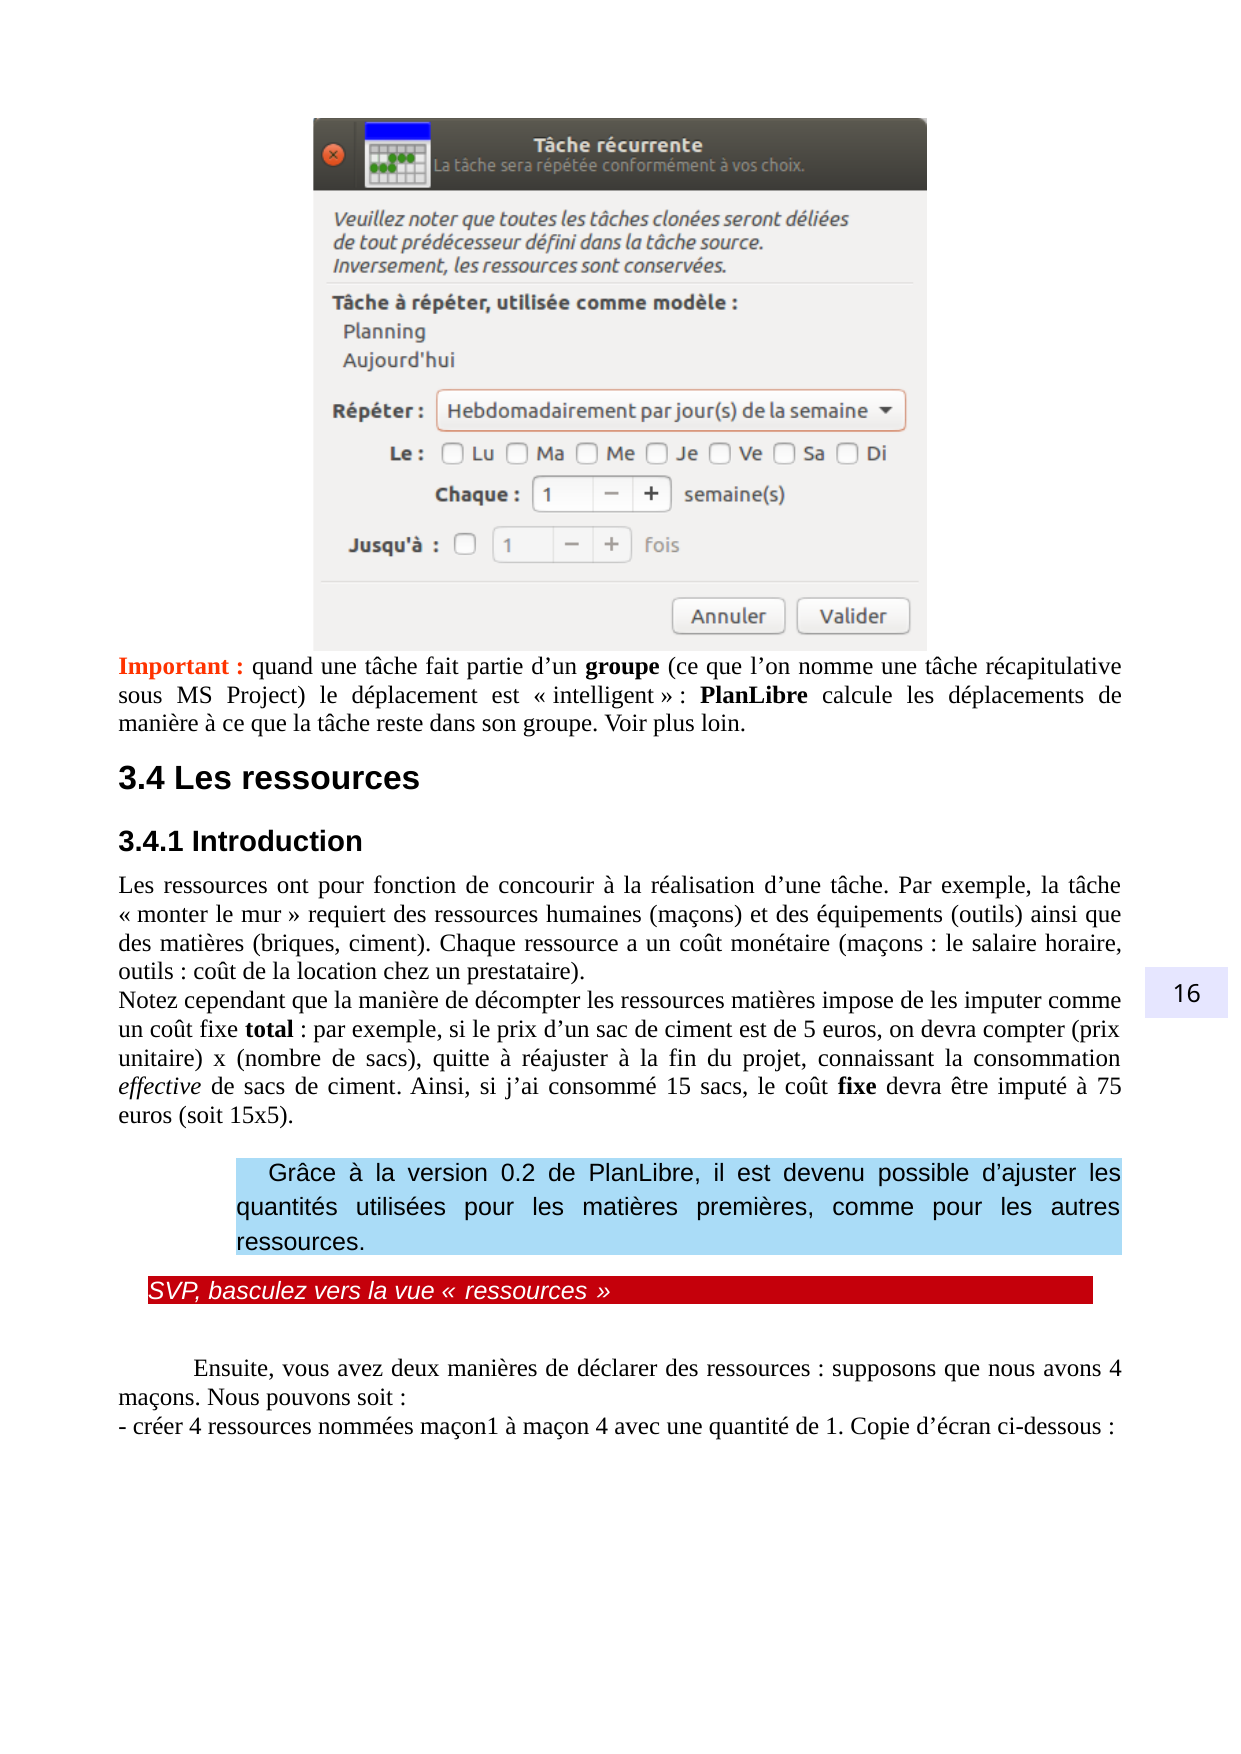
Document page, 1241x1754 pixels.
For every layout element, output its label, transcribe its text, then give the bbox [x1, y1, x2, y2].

text Notez cependant que la manière de décompter les ressources matières impose de les imputer comme un coût fixe total : par exemple, si le prix d’un sac de ciment est de 5 euros, on devra compter (prix unitaire) x (nombre de sacs), quitte à réajuster à la fin du projet, connaissant la consommation effective de sacs de ciment. Ainsi, si j’ai consommé 15 sacs, le coût fixe devra être imputé à 75 euros (soit 15x5). [118, 985, 1122, 1129]
subtitle 3.4.1 Introduction [118, 824, 1122, 858]
text - créer 4 ressources nommées maçon1 à maçon 4 avec une quantité de 1. Copie d’écran ci-dessous : [118, 1411, 1122, 1440]
text Grâce à la version 0.2 de PlanLibre, il est devenu possible d’ajuster les quantités utilisées pour les matières premières, comme pour les autres ressources. [236, 1158, 1122, 1255]
text SVP, basculez vers la vue « ressources » [148, 1276, 1093, 1304]
subtitle 3.4 Les ressources [118, 758, 1122, 797]
text Important : quand une tâche fait partie d’un groupe (ce que l’on nomme une tâche récapitulative sous MS Project) le déplacement est « intelligent » : PlanLibre calcule les déplacements de manière à ce que la tâche reste dans son groupe. Voir plus loin. [118, 651, 1122, 737]
text Ensuite, vous avez deux manières de déclarer des ressources : supposons que nous avons 4 maçons. Nous pouvons soit : [118, 1353, 1122, 1411]
picture [313, 118, 927, 651]
text Les ressources ont pour fonction de concourir à la réalisation d’une tâche. Par exemple, la tâche « monter le mur » requiert des ressources humaines (maçons) et des équipements (outils) ainsi que des matières (briques, ciment). Chaque ressource a un coût monétaire (maçons : le salaire horaire, outils : coût de la location chez un prestataire). [118, 870, 1122, 985]
